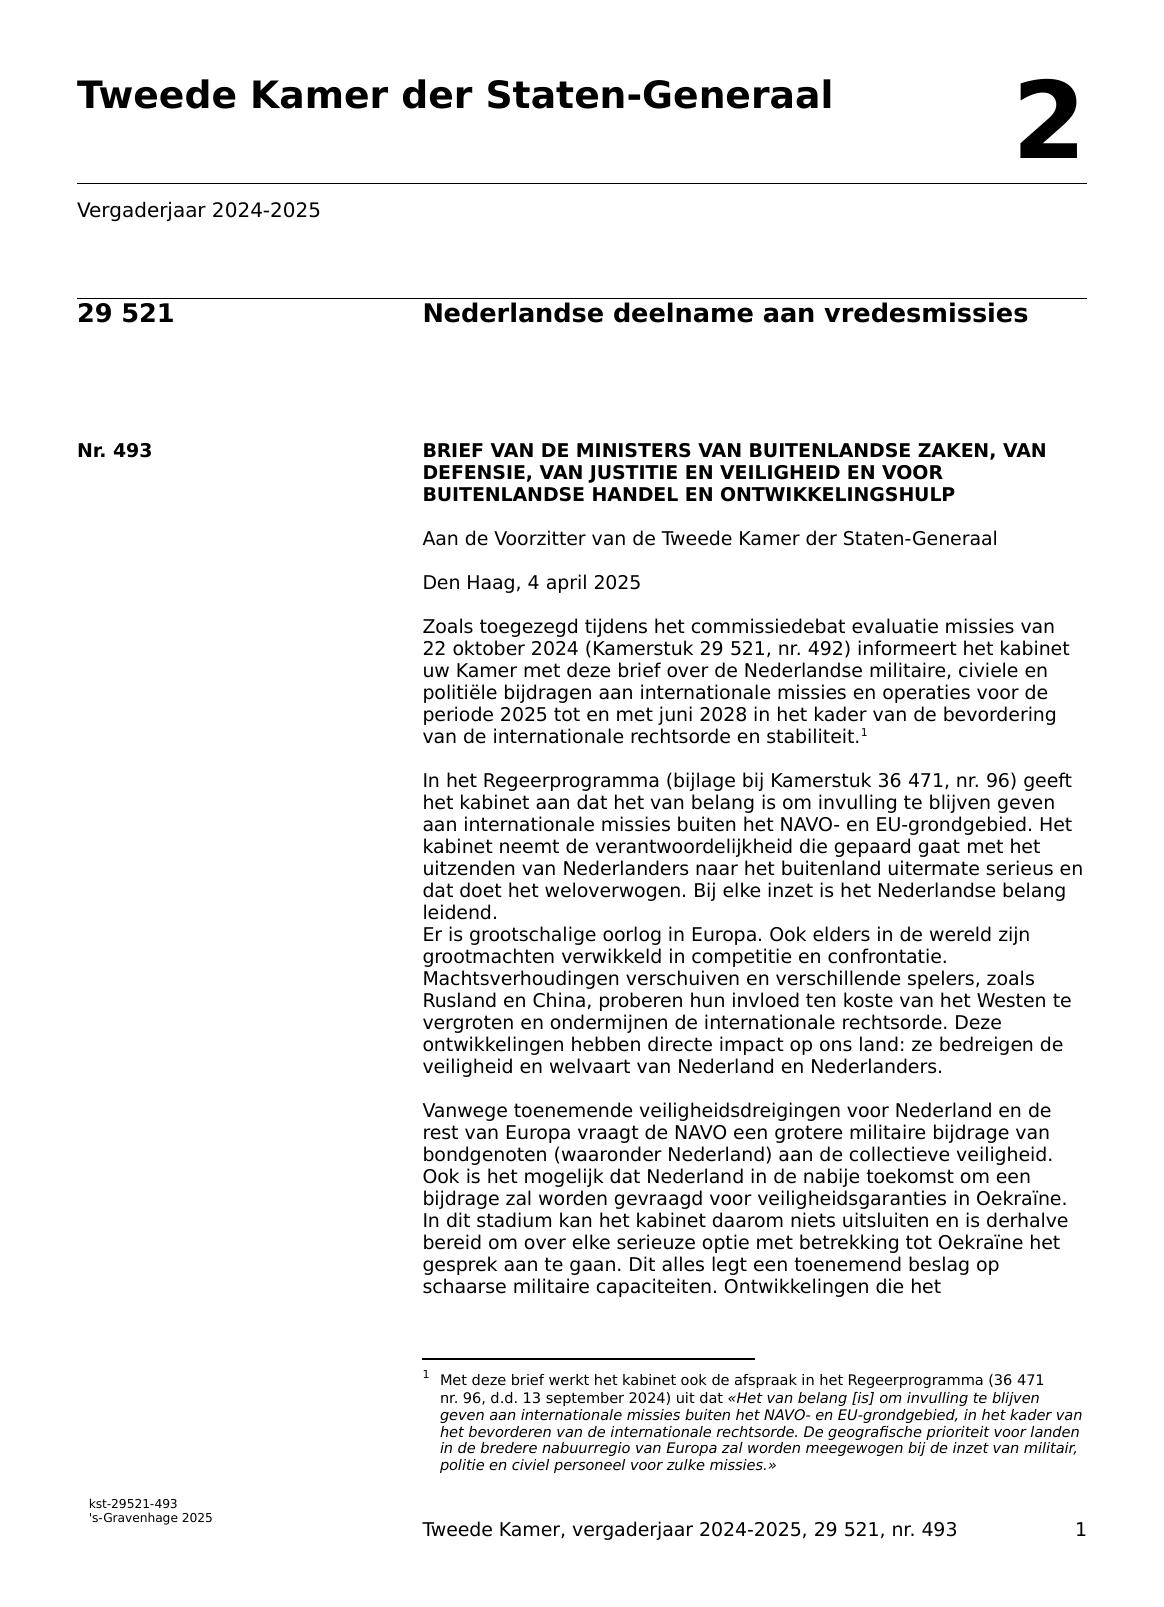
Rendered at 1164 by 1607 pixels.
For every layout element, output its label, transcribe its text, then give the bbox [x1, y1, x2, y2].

subtitle Nr. 493 BRIEF VAN DE MINISTERS VAN BUITENLANDSE ZAKEN, VAN DEFENSIE, VAN JUSTITIE EN VEILIGHEID EN VOOR BUITENLANDSE HANDEL EN ONTWIKKELINGSHULP [77, 440, 1087, 506]
text Er is grootschalige oorlog in Europa. Ook elders in de wereld zijn grootmachten verwikkeld in competitie en confrontatie. Machtsverhoudingen verschuiven en verschillende spelers, zoals Rusland en China, proberen hun invloed ten koste van het Westen te vergroten en ondermijnen de internationale rechtsorde. Deze ontwikkelingen hebben directe impact op ons land: ze bedreigen de veiligheid en welvaart van Nederland en Nederlanders. [422, 924, 1087, 1078]
text Aan de Voorzitter van de Tweede Kamer der Staten-Generaal [422, 528, 1087, 550]
text kst-29521-493 [88, 1497, 323, 1511]
table_header Tweede Kamer der Staten-Generaal [77, 59, 886, 183]
table_header 2 [886, 59, 1087, 183]
text In het Regeerprogramma (bijlage bij Kamerstuk 36 471, nr. 96) geeft het kabinet aan dat het van belang is om invulling te blijven geven aan internationale missies buiten het NAVO- en EU-grondgebied. Het kabinet neemt de verantwoordelijkheid die gepaard gaat met het uitzenden van Nederlanders naar het buitenland uitermate serieus en dat doet het weloverwogen. Bij elke inzet is het Nederlandse belang leidend. [422, 770, 1087, 924]
table_cell Vergaderjaar 2024-2025 [77, 184, 1087, 298]
text Den Haag, 4 april 2025 [422, 572, 1087, 594]
text Met deze brief werkt het kabinet ook de afspraak in het Regeerprogramma (36 471 nr. 96, d.d. 13 september 2024) uit dat «Het van belang [is] om invulling te blijven geven aan internationale missies buiten het NAVO- en EU-grondgebied, in het kader van het bevorderen van de internationale rechtsorde. De geografische prioriteit voor landen in de bredere nabuurregio van Europa zal worden meegewogen bij de inzet van militair, politie en civiel personeel voor zulke missies.» [422, 1368, 1087, 1474]
text Zoals toegezegd tijdens het commissiedebat evaluatie missies van 22 oktober 2024 (Kamerstuk 29 521, nr. 492) informeert het kabinet uw Kamer met deze brief over de Nederlandse militaire, civiele en politiële bijdragen aan internationale missies en operaties voor de periode 2025 tot en met juni 2028 in het kader van de bevordering van de internationale rechtsorde en stabiliteit. [422, 616, 1087, 748]
text Vanwege toenemende veiligheidsdreigingen voor Nederland en de rest van Europa vraagt de NAVO een grotere militaire bijdrage van bondgenoten (waaronder Nederland) aan de collectieve veiligheid. Ook is het mogelijk dat Nederland in de nabije toekomst om een bijdrage zal worden gevraagd voor veiligheidsgaranties in Oekraïne. In dit stadium kan het kabinet daarom niets uitsluiten en is derhalve bereid om over elke serieuze optie met betrekking tot Oekraïne het gesprek aan te gaan. Dit alles legt een toenemend beslag op schaarse militaire capaciteiten. Ontwikkelingen die het [422, 1100, 1087, 1298]
subtitle 29 521 Nederlandse deelname aan vredesmissies [77, 299, 1087, 329]
text 's-Gravenhage 2025 [88, 1511, 323, 1525]
